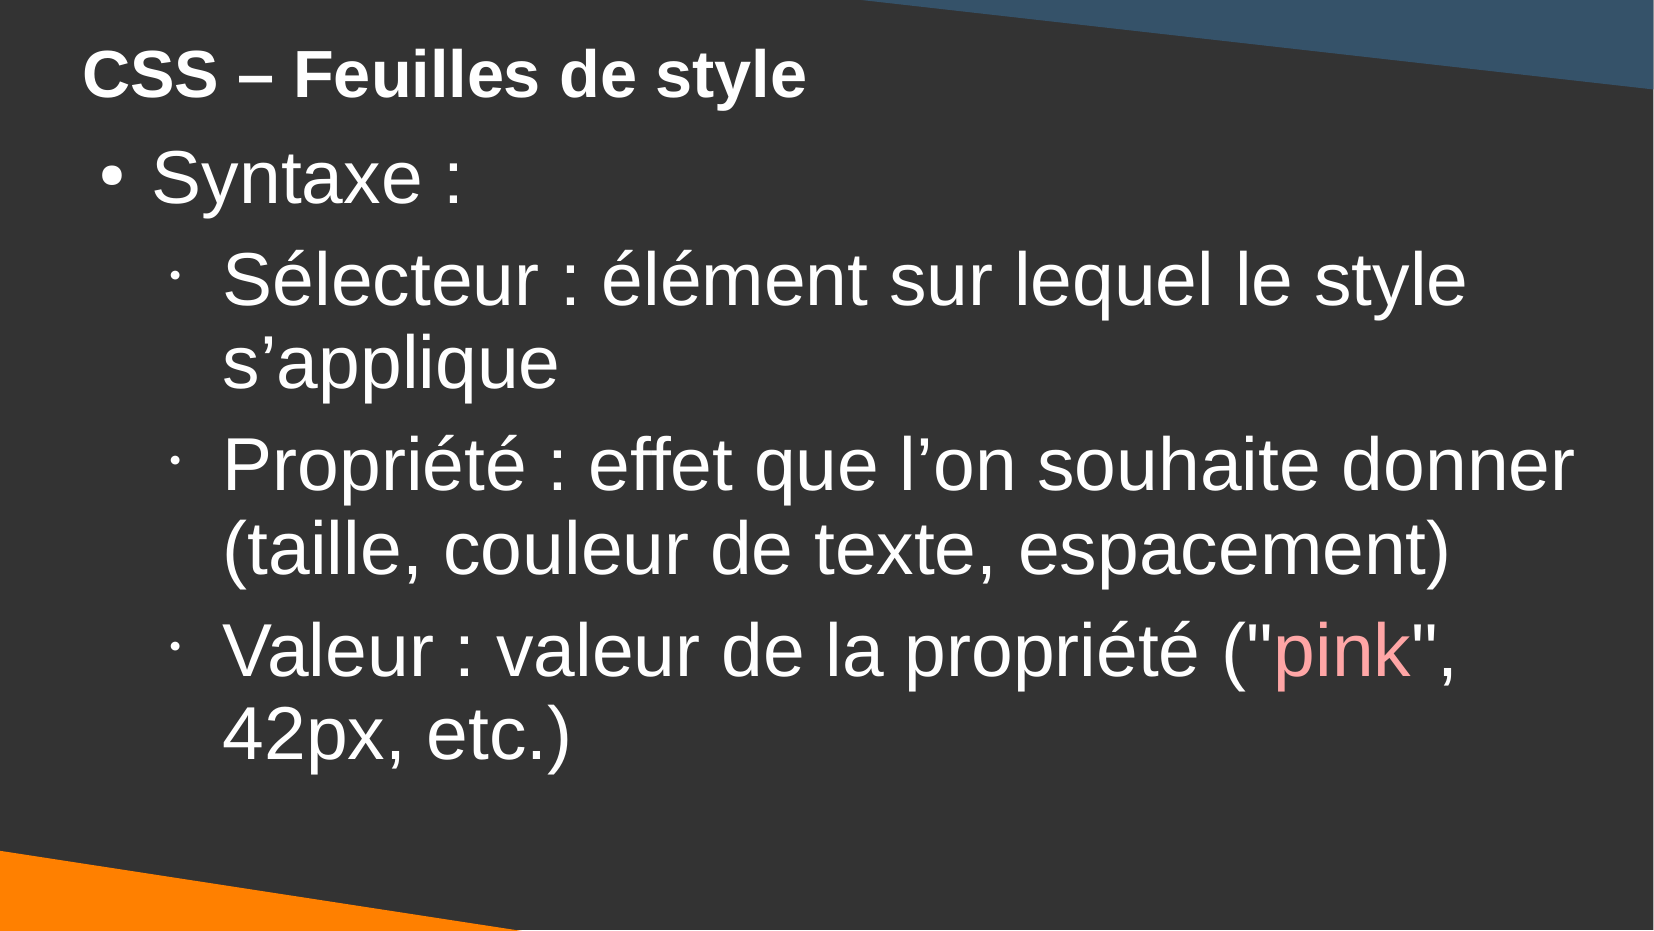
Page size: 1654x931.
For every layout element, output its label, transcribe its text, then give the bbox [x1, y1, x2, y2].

title CSS – Feuilles de style [82, 37, 1571, 114]
list Syntaxe : Sélecteur : élément sur lequel le style s’applique Propriété : effet que l’on souhaite donner (taille, couleur de texte, espacement) Valeur : valeur de la propriété ("pink", 42px, etc.) [80, 135, 1605, 788]
text_box [861, 0, 1654, 90]
text_box [0, 850, 522, 931]
